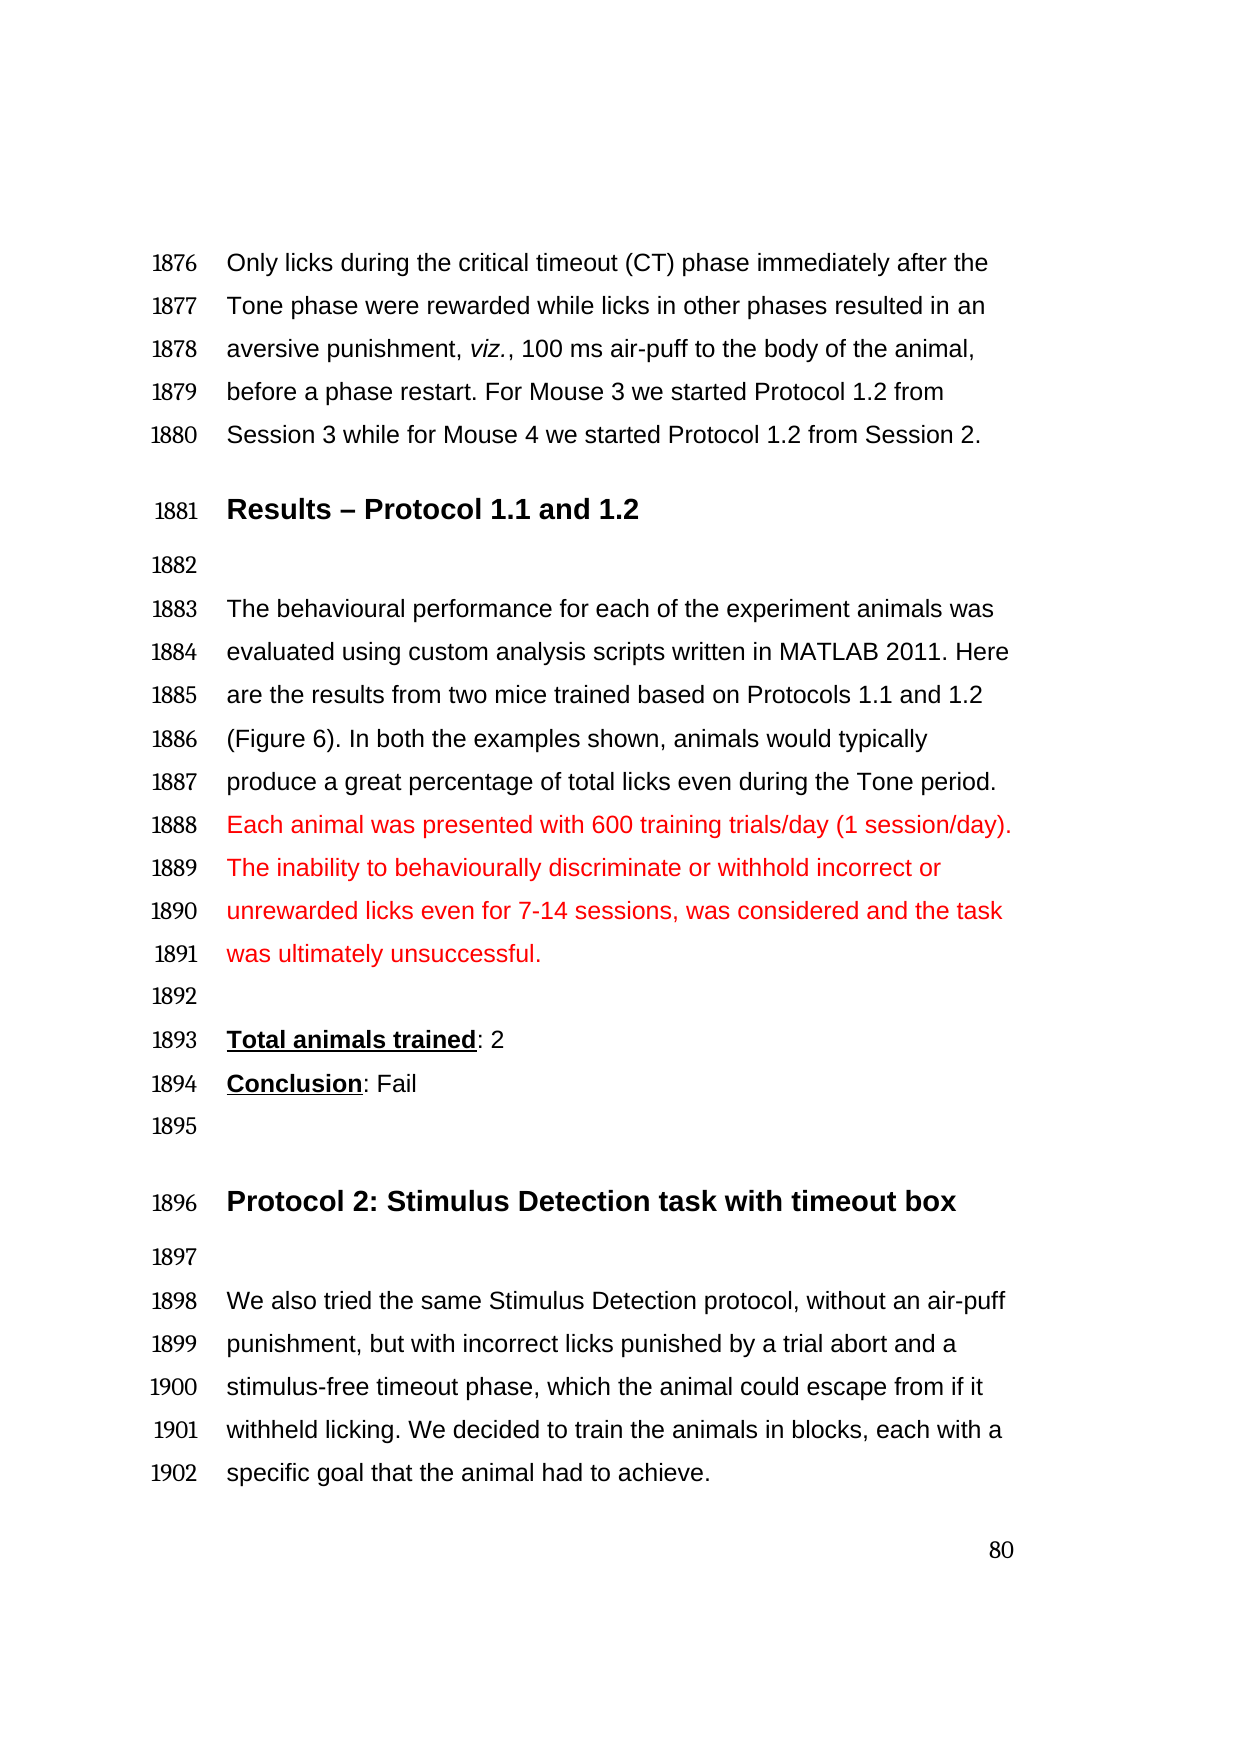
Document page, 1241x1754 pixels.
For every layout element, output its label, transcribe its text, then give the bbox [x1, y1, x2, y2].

subtitle Protocol 2: Stimulus Detection task with timeout box [226, 1184, 1014, 1217]
text We also tried the same Stimulus Detection protocol, without an air-puff punishment, but with incorrect licks punished by a trial abort and a stimulus-free timeout phase, which the animal could escape from if it withheld licking. We decided to train the animals in blocks, each with a specific goal that the animal had to achieve. [226, 1286, 1014, 1487]
text Conclusion: Fail [226, 1068, 1014, 1097]
text Only licks during the critical timeout (CT) phase immediately after the Tone phase were rewarded while licks in other phases resulted in an aversive punishment, viz., 100 ms air-puff to the body of the animal, before a phase restart. For Mouse 3 we started Protocol 1.2 from Session 3 while for Mouse 4 we started Protocol 1.2 from Session 2. [226, 248, 1014, 449]
text Total animals trained: 2 [226, 1025, 1014, 1054]
subtitle Results – Protocol 1.1 and 1.2 [226, 492, 1014, 526]
text The behavioural performance for each of the experiment animals was evaluated using custom analysis scripts written in MATLAB 2011. Here are the results from two mice trained based on Protocols 1.1 and 1.2 (Figure 6). In both the examples shown, animals would typically produce a great percentage of total licks even during the Tone period. Each animal was presented with 600 training trials/day (1 session/day). The inability to behaviourally discriminate or withhold incorrect or unrewarded licks even for 7-14 sessions, was considered and the task was ultimately unsuccessful. [226, 594, 1014, 968]
